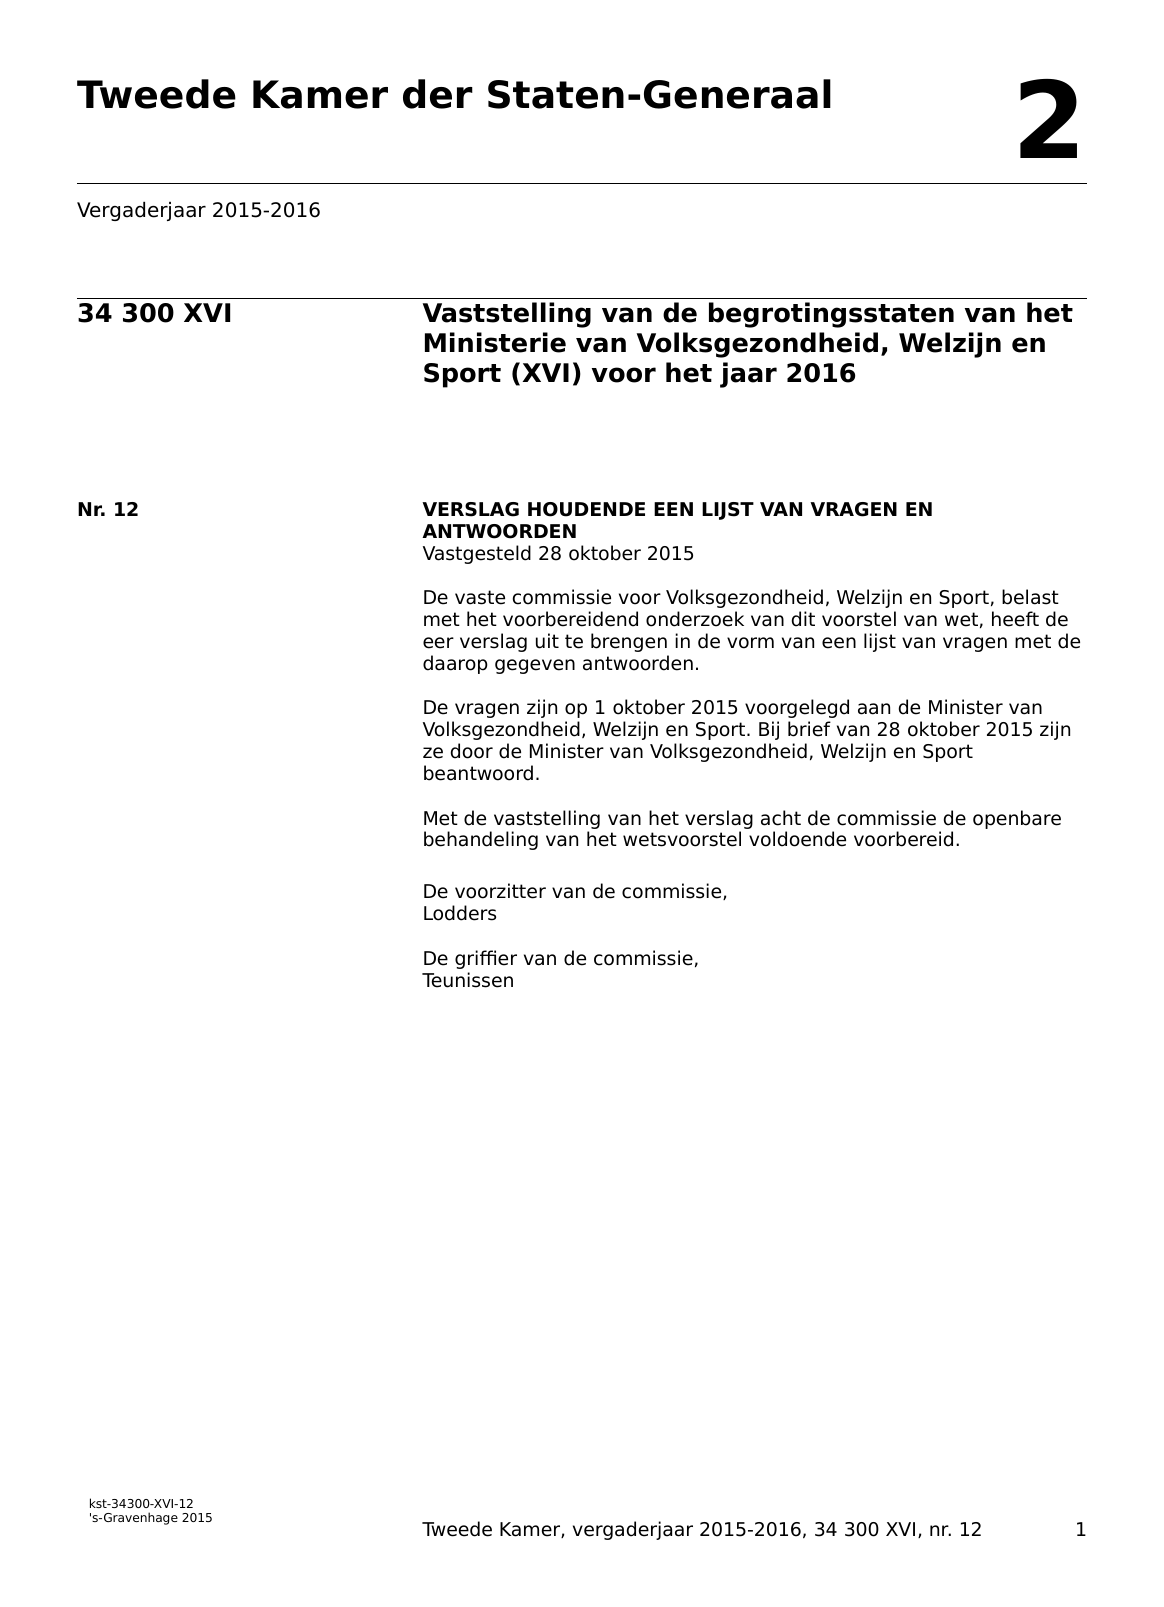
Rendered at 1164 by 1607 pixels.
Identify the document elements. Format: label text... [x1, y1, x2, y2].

text Met de vaststelling van het verslag acht de commissie de openbare behandeling van het wetsvoorstel voldoende voorbereid. [422, 807, 1087, 851]
text kst-34300-XVI-12 [88, 1497, 323, 1511]
table_header Tweede Kamer der Staten-Generaal [77, 59, 886, 183]
table_cell Vergaderjaar 2015-2016 [77, 184, 1087, 298]
subtitle Nr. 12 VERSLAG HOUDENDE EEN LIJST VAN VRAGEN EN ANTWOORDEN [77, 499, 1087, 543]
text 's-Gravenhage 2015 [88, 1511, 323, 1525]
text De vaste commissie voor Volksgezondheid, Welzijn en Sport, belast met het voorbereidend onderzoek van dit voorstel van wet, heeft de eer verslag uit te brengen in de vorm van een lijst van vragen met de daarop gegeven antwoorden. [422, 587, 1087, 675]
text De voorzitter van de commissie, Lodders [422, 881, 1087, 925]
text De vragen zijn op 1 oktober 2015 voorgelegd aan de Minister van Volksgezondheid, Welzijn en Sport. Bij brief van 28 oktober 2015 zijn ze door de Minister van Volksgezondheid, Welzijn en Sport beantwoord. [422, 697, 1087, 785]
text De griffier van de commissie, Teunissen [422, 947, 1087, 991]
table_header 2 [886, 59, 1087, 183]
subtitle 34 300 XVI Vaststelling van de begrotingsstaten van het Ministerie van Volksgezondheid, Welzijn en Sport (XVI) voor het jaar 2016 [77, 299, 1087, 388]
text Vastgesteld 28 oktober 2015 [422, 543, 1087, 565]
